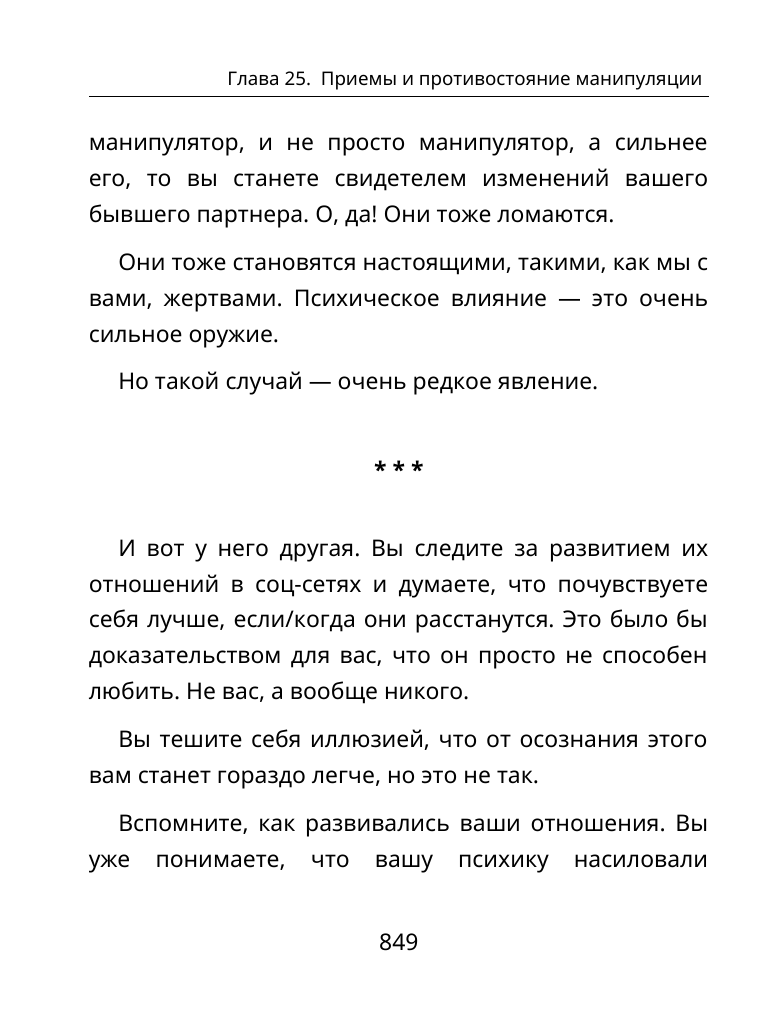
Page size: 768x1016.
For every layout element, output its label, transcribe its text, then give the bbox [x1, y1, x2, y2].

text манипулятор, и не просто манипулятор, а сильнее его, то вы станете свидетелем изменений вашего бывшего партнера. О, да! Они тоже ломаются. [88, 126, 709, 229]
text И вот у него другая. Вы следите за развитием их отношений в соц-сетях и думаете, что почувствуете себя лучше, если/когда они расстанутся. Это было бы доказательством для вас, что он просто не способен любить. Не вас, а вообще никого. [88, 532, 709, 707]
text Но такой случай — очень редкое явление. [88, 365, 709, 396]
text Они тоже становятся настоящими, такими, как мы с вами, жертвами. Психическое влияние — это очень сильное оружие. [88, 246, 709, 349]
text Вы тешите себя иллюзией, что от осознания этого вам станет гораздо легче, но это не так. [88, 723, 709, 790]
text Вспомните, как развивались ваши отношения. Вы уже понимаете, что вашу психику насиловали [88, 807, 709, 874]
subtitle * * * [88, 454, 709, 486]
